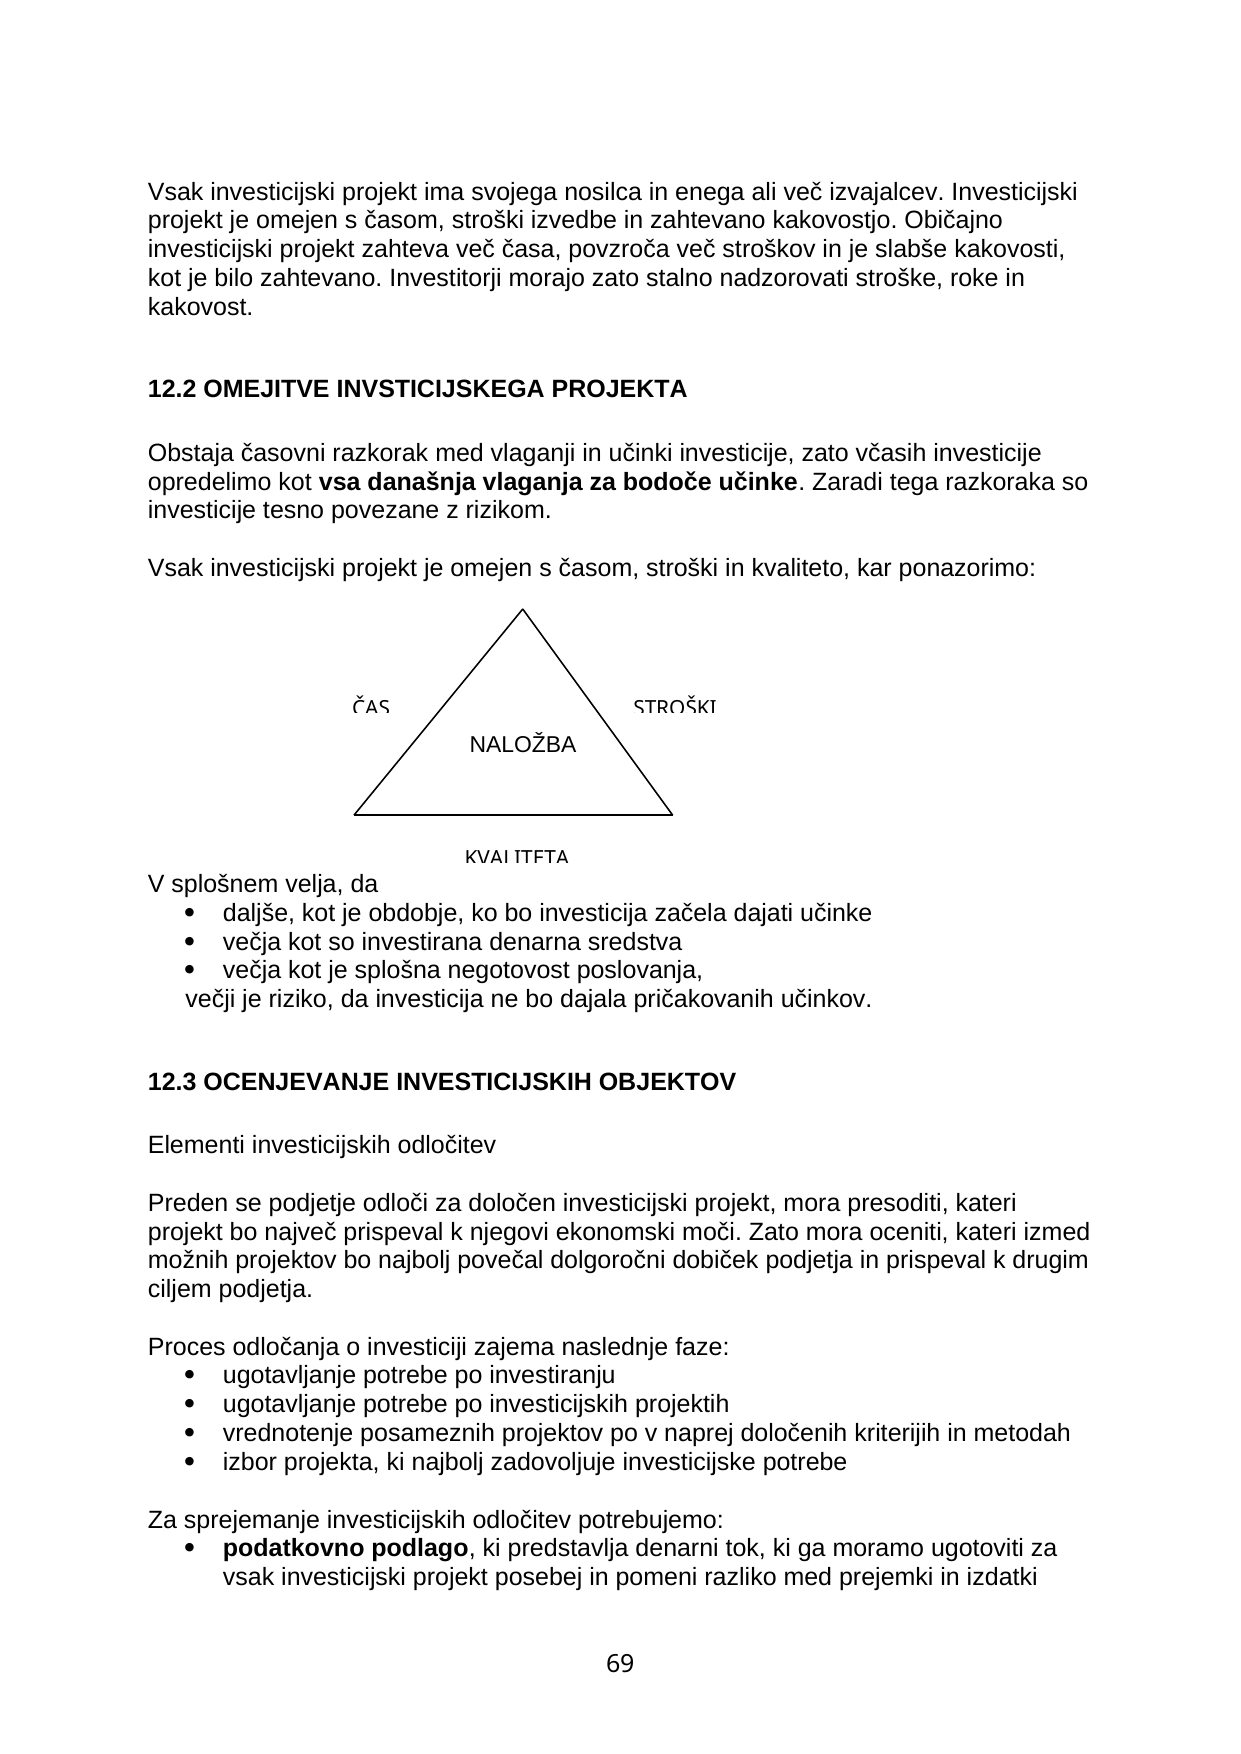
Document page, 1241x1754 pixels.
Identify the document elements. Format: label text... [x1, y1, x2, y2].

list daljše, kot je obdobje, ko bo investicija začela dajati učinke [185, 898, 1092, 927]
text ČAS [352, 693, 394, 712]
text Za sprejemanje investicijskih odločitev potrebujemo: [148, 1505, 1092, 1533]
list vrednotenje posameznih projektov po v naprej določenih kriterijih in metodah [185, 1418, 1092, 1447]
subtitle 12.3 OCENJEVANJE INVESTICIJSKIH OBJEKTOV [148, 1067, 1092, 1096]
list podatkovno podlago, ki predstavlja denarni tok, ki ga moramo ugotoviti za vsak investicijski projekt posebej in pomeni razliko med prejemki in izdatki [185, 1533, 1092, 1591]
text Proces odločanja o investiciji zajema naslednje faze: [148, 1332, 1092, 1361]
text Vsak investicijski projekt je omejen s časom, stroški in kvaliteto, kar ponazorimo: [148, 553, 1092, 581]
list ugotavljanje potrebe po investicijskih projektih [185, 1389, 1092, 1418]
text NALOŽBA [464, 731, 581, 757]
subtitle 12.2 OMEJITVE INVSTICIJSKEGA PROJEKTA [148, 374, 1092, 403]
list večja kot je splošna negotovost poslovanja, [185, 955, 1092, 984]
text Obstaja časovni razkorak med vlaganji in učinki investicije, zato včasih investicije opredelimo kot vsa današnja vlaganja za bodoče učinke. Zaradi tega razkoraka so investicije tesno povezane z rizikom. [148, 438, 1092, 524]
text Vsak investicijski projekt ima svojega nosilca in enega ali več izvajalcev. Investicijski projekt je omejen s časom, stroški izvedbe in zahtevano kakovostjo. Običajno investicijski projekt zahteva več časa, povzroča več stroškov in je slabše kakovosti, kot je bilo zahtevano. Investitorji morajo zato stalno nadzorovati stroške, roke in kakovost. [148, 176, 1092, 320]
text V splošnem velja, da [148, 869, 1092, 898]
list ugotavljanje potrebe po investiranju [185, 1361, 1092, 1389]
text STROŠKI [633, 693, 731, 712]
list večja kot so investirana denarna sredstva [185, 927, 1092, 955]
text večji je riziko, da investicija ne bo dajala pričakovanih učinkov. [185, 984, 1092, 1013]
text KVALITETA [464, 843, 600, 862]
text Elementi investicijskih odločitev [148, 1131, 1092, 1159]
text Preden se podjetje odloči za določen investicijski projekt, mora presoditi, kateri projekt bo največ prispeval k njegovi ekonomski moči. Zato mora oceniti, kateri izmed možnih projektov bo najbolj povečal dolgoročni dobiček podjetja in prispeval k drugim ciljem podjetja. [148, 1188, 1092, 1303]
list izbor projekta, ki najbolj zadovoljuje investicijske potrebe [185, 1447, 1092, 1476]
